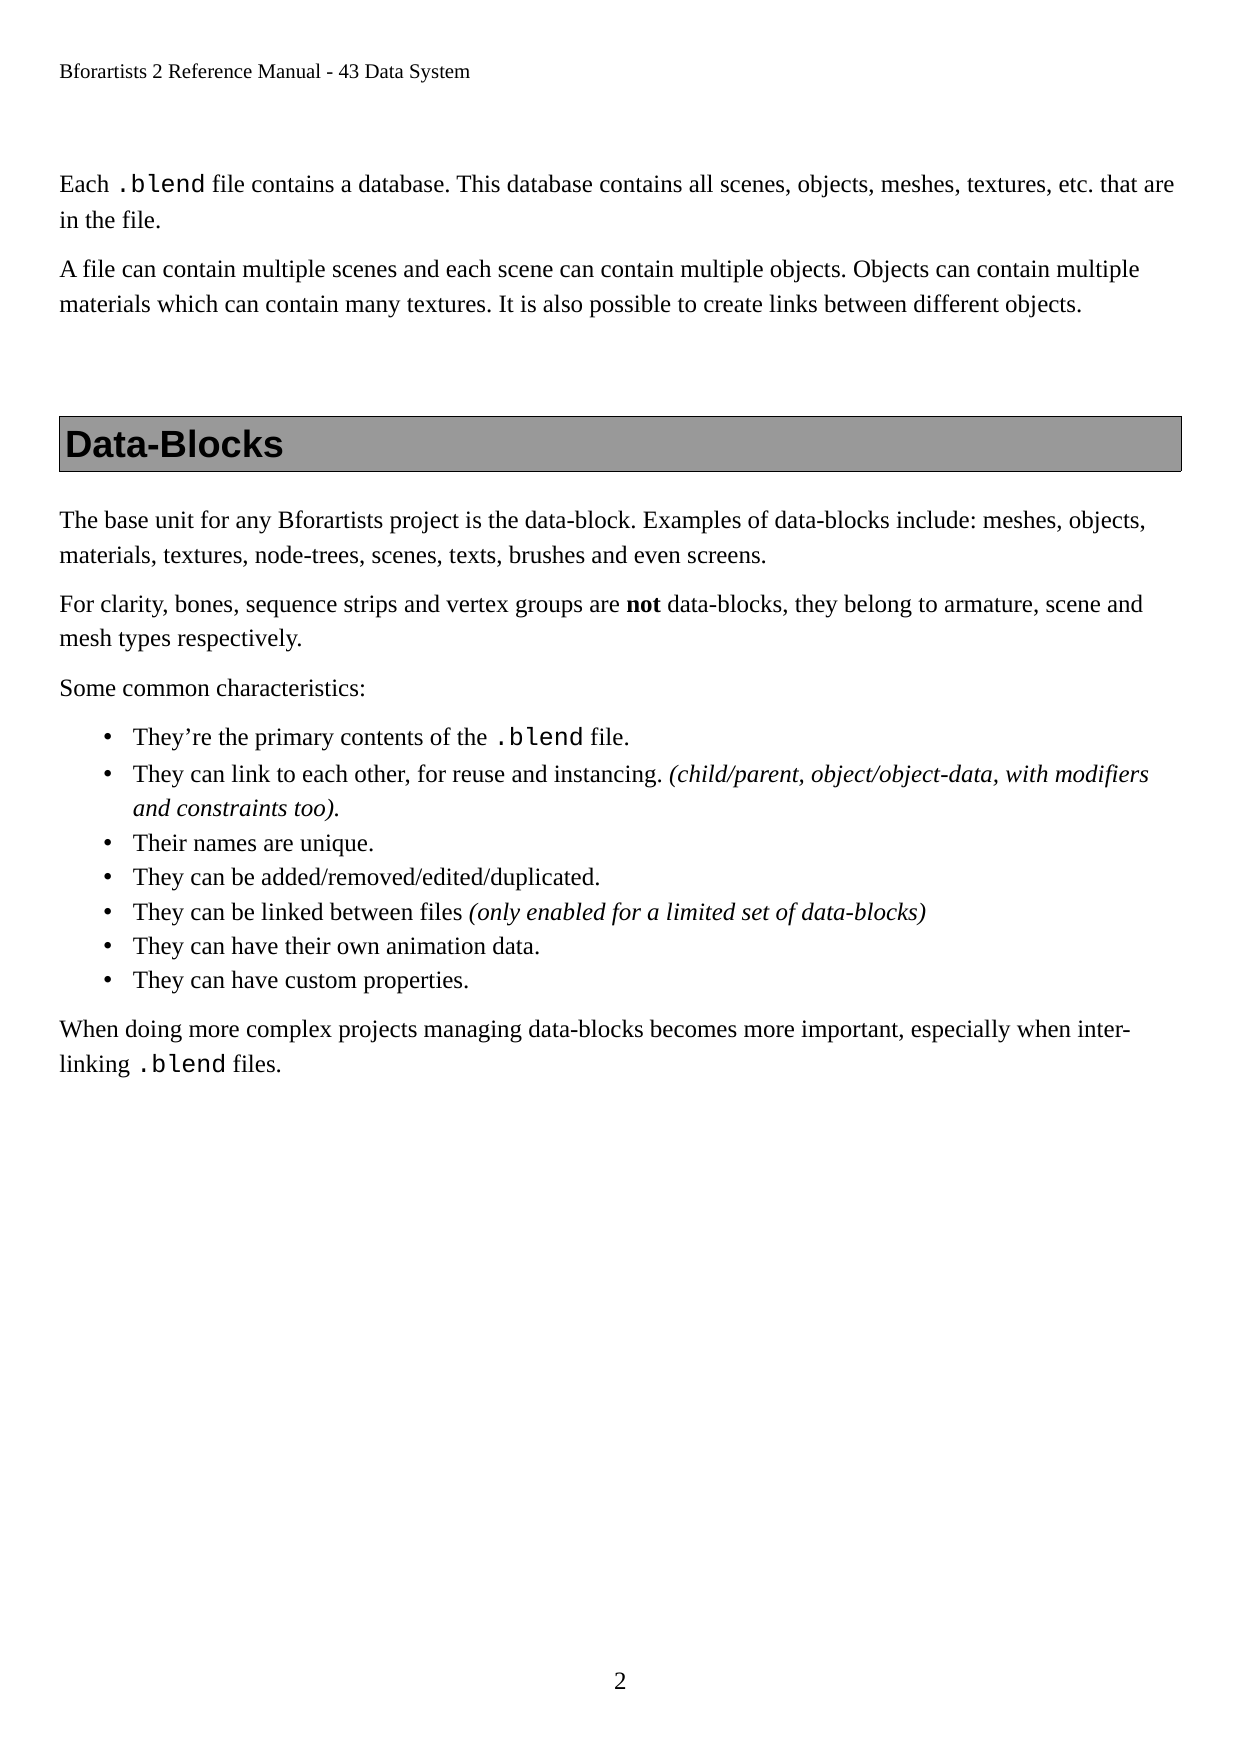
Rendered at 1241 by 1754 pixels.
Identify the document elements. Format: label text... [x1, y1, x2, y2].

list They can have their own animation data. [103, 931, 1181, 960]
list They can be linked between files (only enabled for a limited set of data-blocks) [103, 897, 1181, 925]
text The base unit for any Bforartists project is the data-block. Examples of data-blocks include: meshes, objects, materials, textures, node-trees, scenes, texts, brushes and even screens. [59, 506, 1181, 569]
list They can link to each other, for reuse and instancing. (child/parent, object/object-data, with modifiers and constraints too). [103, 759, 1181, 822]
text For clarity, bones, sequence strips and vertex groups are not data-blocks, they belong to armature, scene and mesh types respectively. [59, 589, 1181, 652]
text A file can contain multiple scenes and each scene can contain multiple objects. Objects can contain multiple materials which can contain many textures. It is also possible to create links between different objects. [59, 254, 1181, 318]
list They can be added/removed/edited/duplicated. [103, 862, 1181, 891]
text Each .blend file contains a database. This database contains all scenes, objects, meshes, textures, etc. that are in the file. [59, 169, 1181, 234]
list They’re the primary contents of the .blend file. [103, 722, 1181, 752]
text Some common characteristics: [59, 673, 1181, 701]
list They can have custom properties. [103, 966, 1181, 994]
text When doing more complex projects managing data-blocks becomes more important, especially when inter-linking .blend files. [59, 1014, 1181, 1080]
list Their names are unique. [103, 828, 1181, 856]
table_header Data-Blocks [60, 417, 1181, 471]
